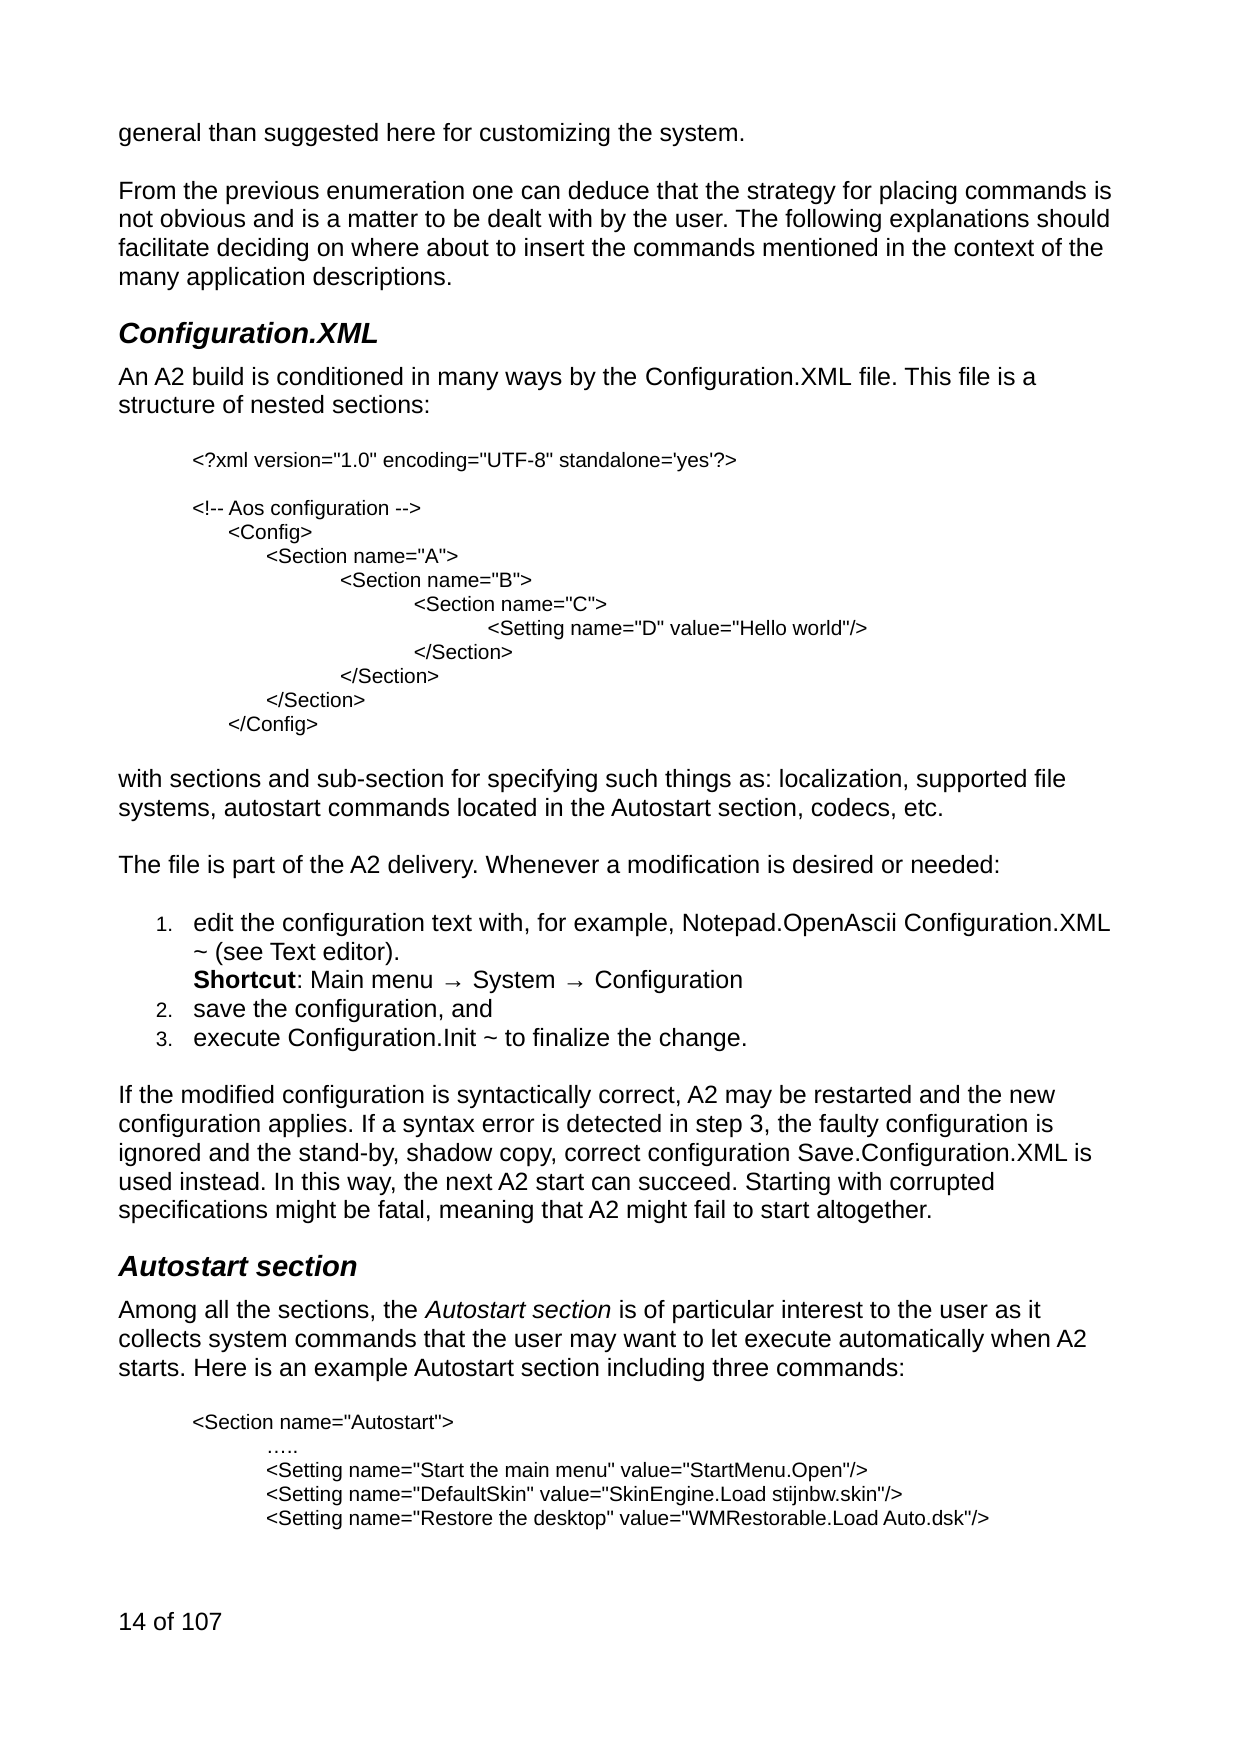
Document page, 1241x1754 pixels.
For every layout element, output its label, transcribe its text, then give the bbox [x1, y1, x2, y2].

text with sections and sub-section for specifying such things as: localization, supported file systems, autostart commands located in the Autostart section, codecs, etc. [118, 764, 1122, 822]
list execute Configuration.Init ~ to finalize the change. [156, 1023, 1122, 1052]
text The file is part of the A2 delivery. Whenever a modification is desired or needed: [118, 850, 1122, 879]
list edit the configuration text with, for example, Notepad.OpenAscii Configuration.XML ~ (see Text editor). [156, 908, 1122, 965]
list Shortcut: Main menu → System → Configuration [156, 965, 1122, 994]
subtitle Configuration.XML [118, 316, 1122, 349]
subtitle Autostart section [118, 1249, 1122, 1283]
list save the configuration, and [156, 994, 1122, 1023]
text <?xml version="1.0" encoding="UTF-8" standalone='yes'?> <!-- Aos configuration --> [192, 448, 1122, 520]
text Among all the sections, the Autostart section is of particular interest to the user as it collects system commands that the user may want to let execute automatically when A2 starts. Here is an example Autostart section including three commands: [118, 1295, 1122, 1381]
text From the previous enumeration one can deduce that the strategy for placing commands is not obvious and is a matter to be dealt with by the user. The following explanations should facilitate deciding on where about to insert the commands mentioned in the context of the many application descriptions. [118, 176, 1122, 291]
text general than suggested here for customizing the system. [118, 118, 1122, 147]
text <Config> [192, 520, 1122, 544]
text <Section name="Autostart"> ….. <Setting name="Start the main menu" value="StartMenu.Open"/> <Setting name="DefaultSkin" value="SkinEngine.Load stijnbw.skin"/> <Setting name="Restore the desktop" value="WMRestorable.Load Auto.dsk"/> [118, 1381, 1122, 1530]
text <Section name="A"> <Section name="B"> <Section name="C"> <Setting name="D" value="Hello world"/> </Section> </Section> </Section> </Config> [192, 544, 1122, 735]
text An A2 build is conditioned in many ways by the Configuration.XML file. This file is a structure of nested sections: [118, 362, 1122, 419]
text If the modified configuration is syntactically correct, A2 may be restarted and the new configuration applies. If a syntax error is detected in step 3, the faulty configuration is ignored and the stand-by, shadow copy, correct configuration Save.Configuration.XML is used instead. In this way, the next A2 start can succeed. Starting with corrupted specifications might be fatal, meaning that A2 might fail to start altogether. [118, 1080, 1122, 1224]
